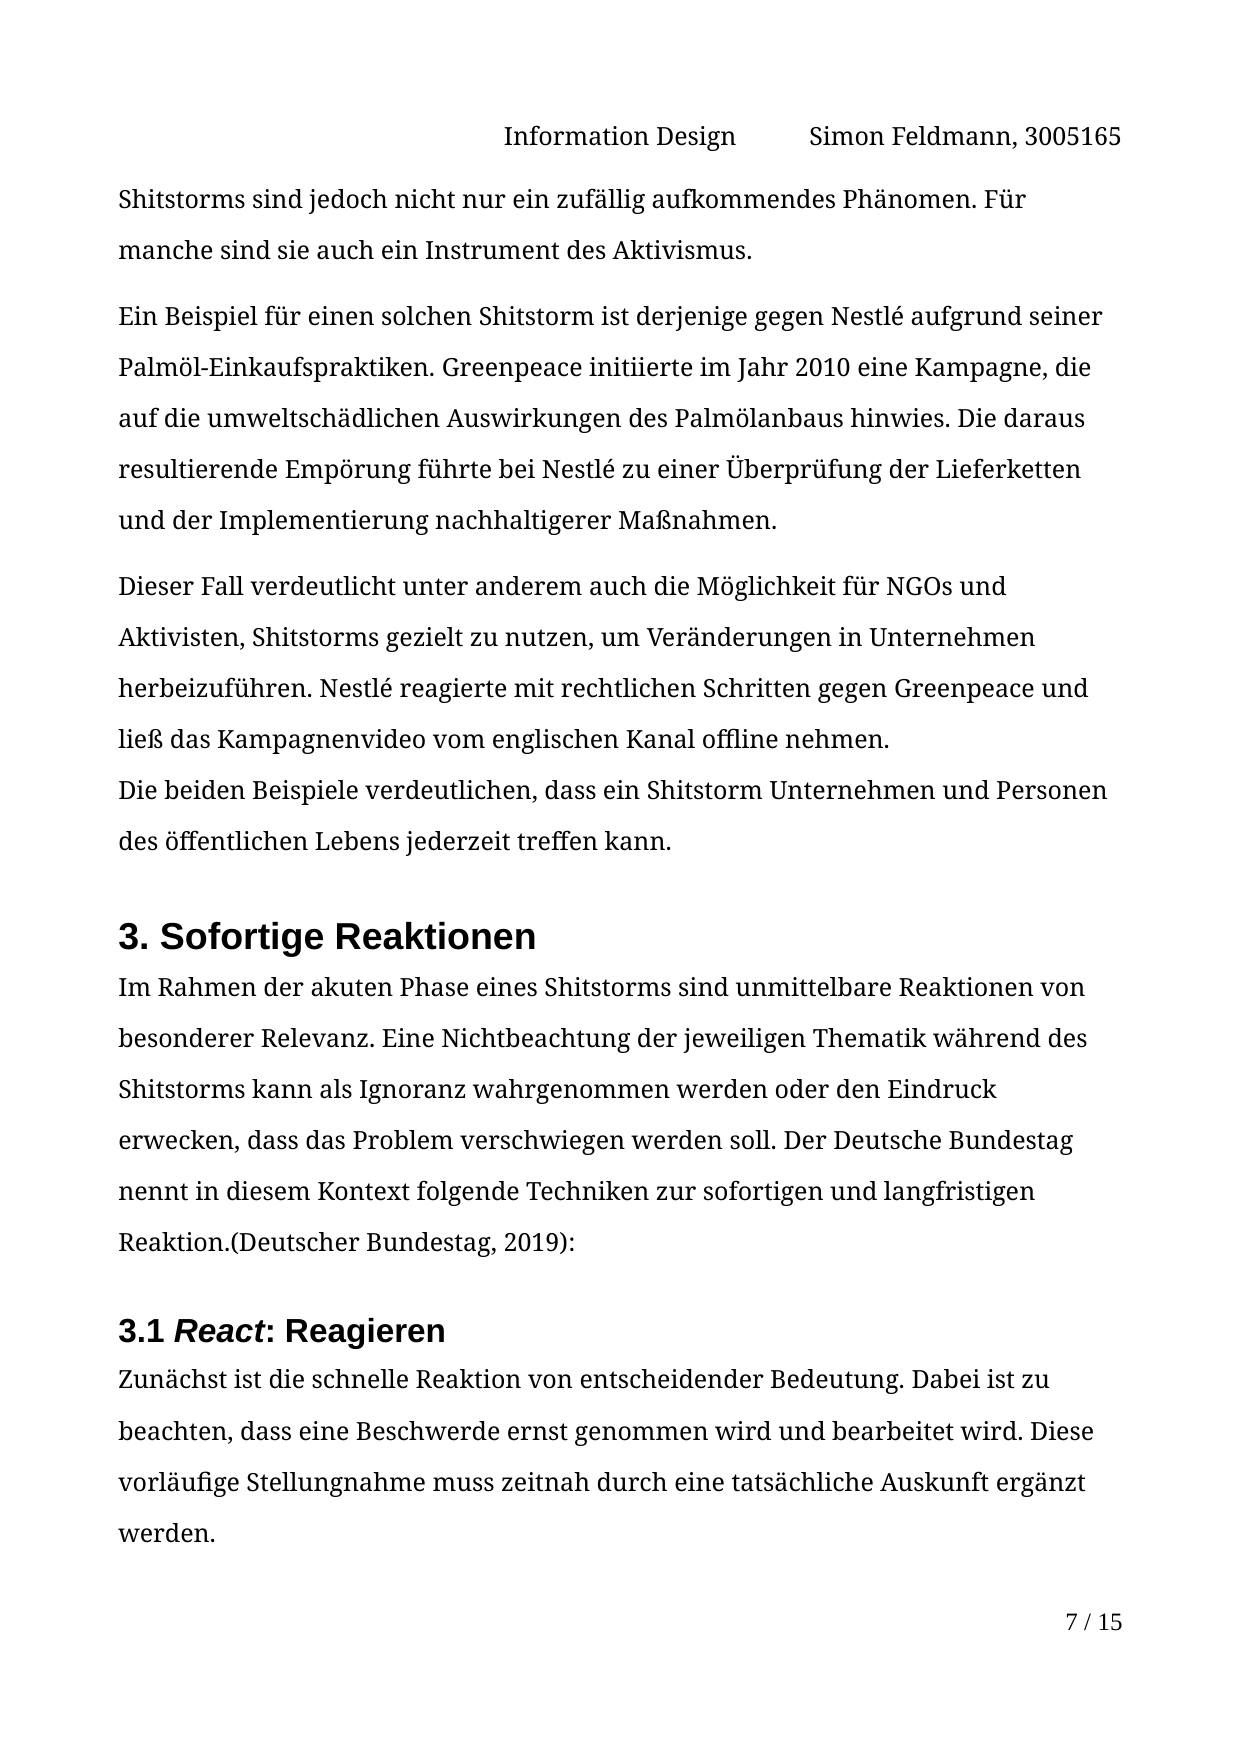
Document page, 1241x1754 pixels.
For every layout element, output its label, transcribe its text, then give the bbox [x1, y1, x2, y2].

text Im Rahmen der akuten Phase eines Shitstorms sind unmittelbare Reaktionen von besonderer Relevanz. Eine Nichtbeachtung der jeweiligen Thematik während des Shitstorms kann als Ignoranz wahrgenommen werden oder den Eindruck erwecken, dass das Problem verschwiegen werden soll. Der Deutsche Bundestag nennt in diesem Kontext folgende Techniken zur sofortigen und langfristigen Reaktion.(Deutscher Bundestag, 2019): [118, 969, 1122, 1259]
subtitle 3. Sofortige Reaktionen [118, 914, 1122, 957]
text Shitstorms sind jedoch nicht nur ein zufällig aufkommendes Phänomen. Für manche sind sie auch ein Instrument des Aktivismus. [118, 182, 1122, 267]
text Ein Beispiel für einen solchen Shitstorm ist derjenige gegen Nestlé aufgrund seiner Palmöl-Einkaufspraktiken. Greenpeace initiierte im Jahr 2010 eine Kampagne, die auf die umweltschädlichen Auswirkungen des Palmölanbaus hinwies. Die daraus resultierende Empörung führte bei Nestlé zu einer Überprüfung der Lieferketten und der Implementierung nachhaltigerer Maßnahmen. [118, 298, 1122, 537]
text Dieser Fall verdeutlicht unter anderem auch die Möglichkeit für NGOs und Aktivisten, Shitstorms gezielt zu nutzen, um Veränderungen in Unternehmen herbeizuführen. Nestlé reagierte mit rechtlichen Schritten gegen Greenpeace und ließ das Kampagnenvideo vom englischen Kanal offline nehmen. Die beiden Beispiele verdeutlichen, dass ein Shitstorm Unternehmen und Personen des öffentlichen Lebens jederzeit treffen kann. [118, 568, 1122, 857]
text Zunächst ist die schnelle Reaktion von entscheidender Bedeutung. Dabei ist zu beachten, dass eine Beschwerde ernst genommen wird und bearbeitet wird. Diese vorläufige Stellungnahme muss zeitnah durch eine tatsächliche Auskunft ergänzt werden. [118, 1362, 1122, 1549]
subtitle 3.1 React: Reagieren [118, 1311, 1122, 1350]
